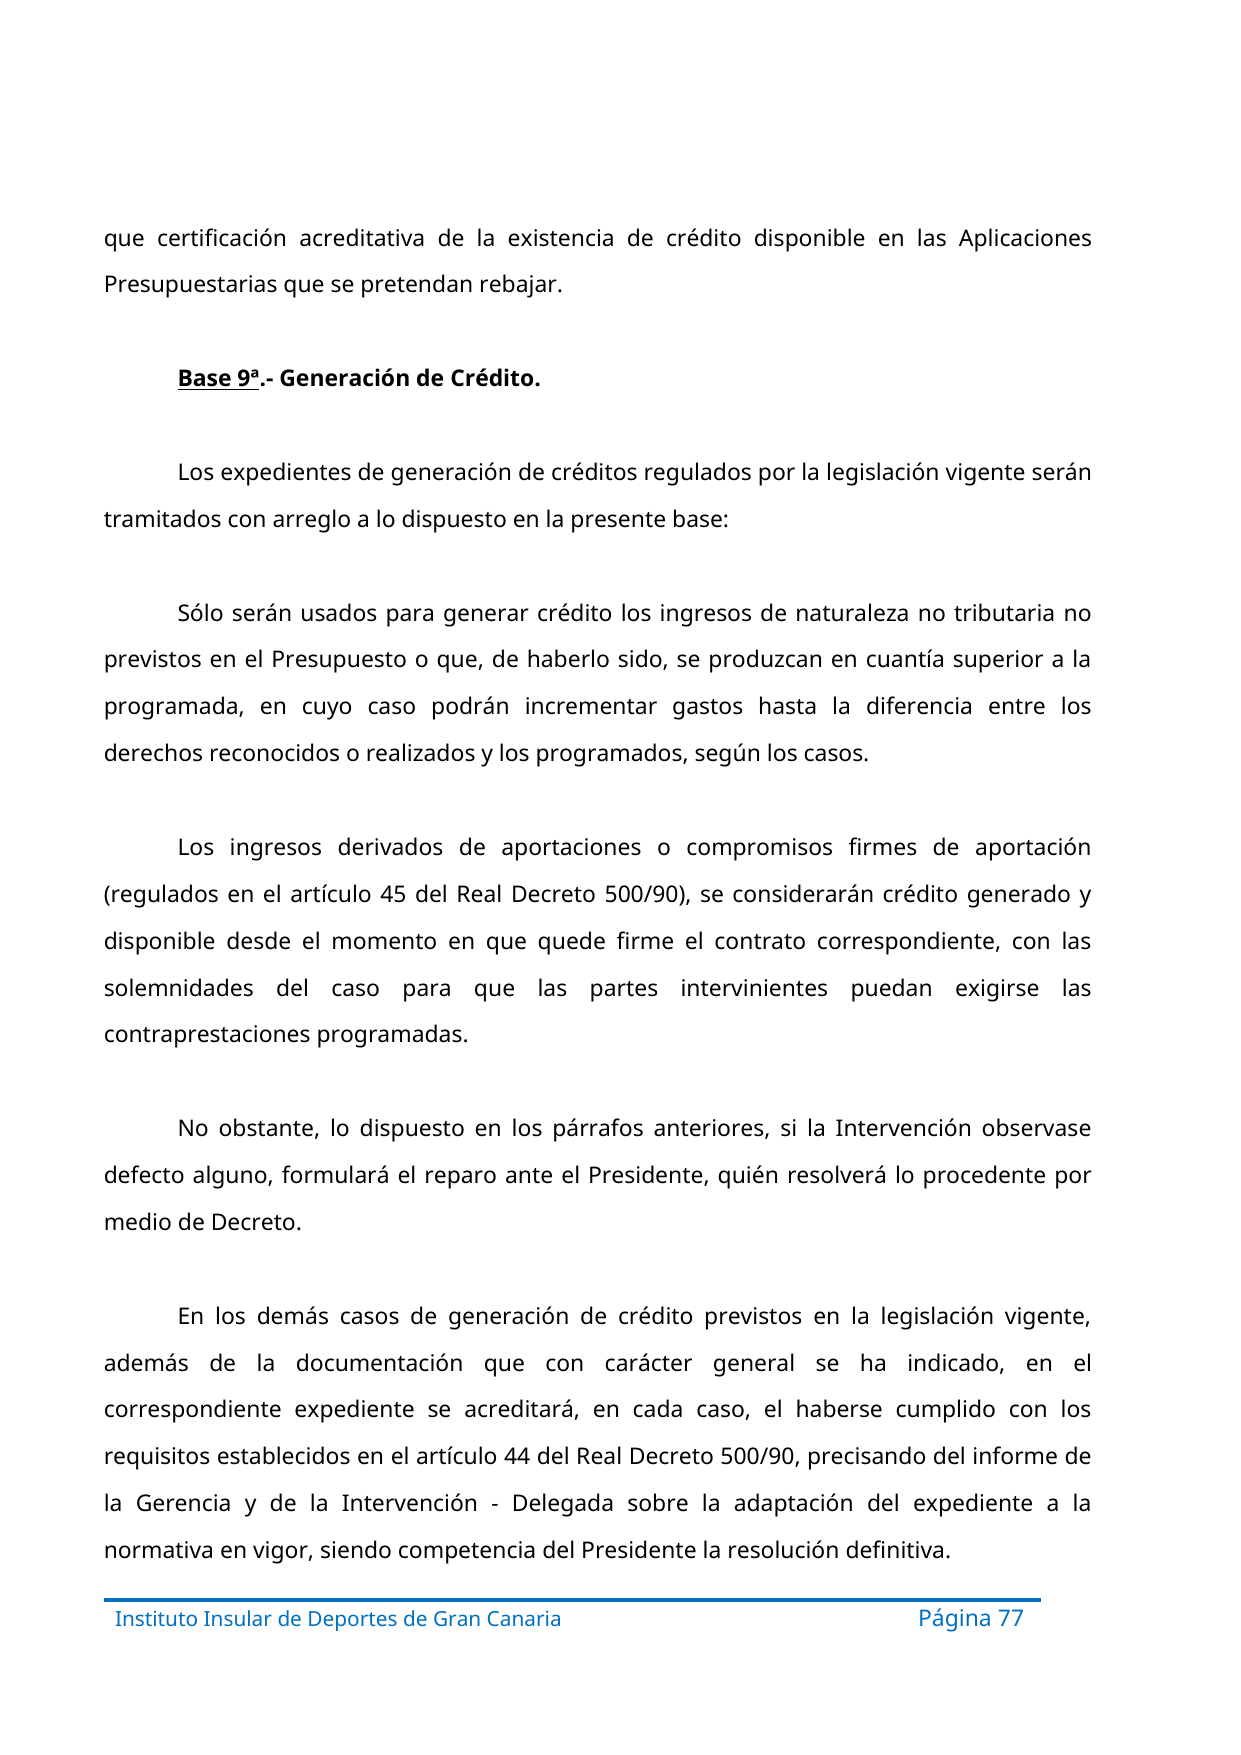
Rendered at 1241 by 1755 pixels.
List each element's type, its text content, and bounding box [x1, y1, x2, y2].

text Los expedientes de generación de créditos regulados por la legislación vigente serán tramitados con arreglo a lo dispuesto en la presente base: [103, 456, 1093, 534]
text No obstante, lo dispuesto en los párrafos anteriores, si la Intervención observase defecto alguno, formulará el reparo ante el Presidente, quién resolverá lo procedente por medio de Decreto. [103, 1112, 1093, 1237]
text Los ingresos derivados de aportaciones o compromisos firmes de aportación (regulados en el artículo 45 del Real Decreto 500/90), se considerarán crédito generado y disponible desde el momento en que quede firme el contrato correspondiente, con las solemnidades del caso para que las partes intervinientes puedan exigirse las contraprestaciones programadas. [103, 831, 1093, 1050]
text que certificación acreditativa de la existencia de crédito disponible en las Aplicaciones Presupuestarias que se pretendan rebajar. [103, 222, 1093, 300]
text En los demás casos de generación de crédito previstos en la legislación vigente, además de la documentación que con carácter general se ha indicado, en el correspondiente expediente se acreditará, en cada caso, el haberse cumplido con los requisitos establecidos en el artículo 44 del Real Decreto 500/90, precisando del informe de la Gerencia y de la Intervención - Delegada sobre la adaptación del expediente a la normativa en vigor, siendo competencia del Presidente la resolución definitiva. [103, 1300, 1093, 1565]
text Sólo serán usados para generar crédito los ingresos de naturaleza no tributaria no previstos en el Presupuesto o que, de haberlo sido, se produzcan en cuantía superior a la programada, en cuyo caso podrán incrementar gastos hasta la diferencia entre los derechos reconocidos o realizados y los programados, según los casos. [103, 597, 1093, 768]
text Base 9ª.- Generación de Crédito. [103, 362, 1093, 393]
